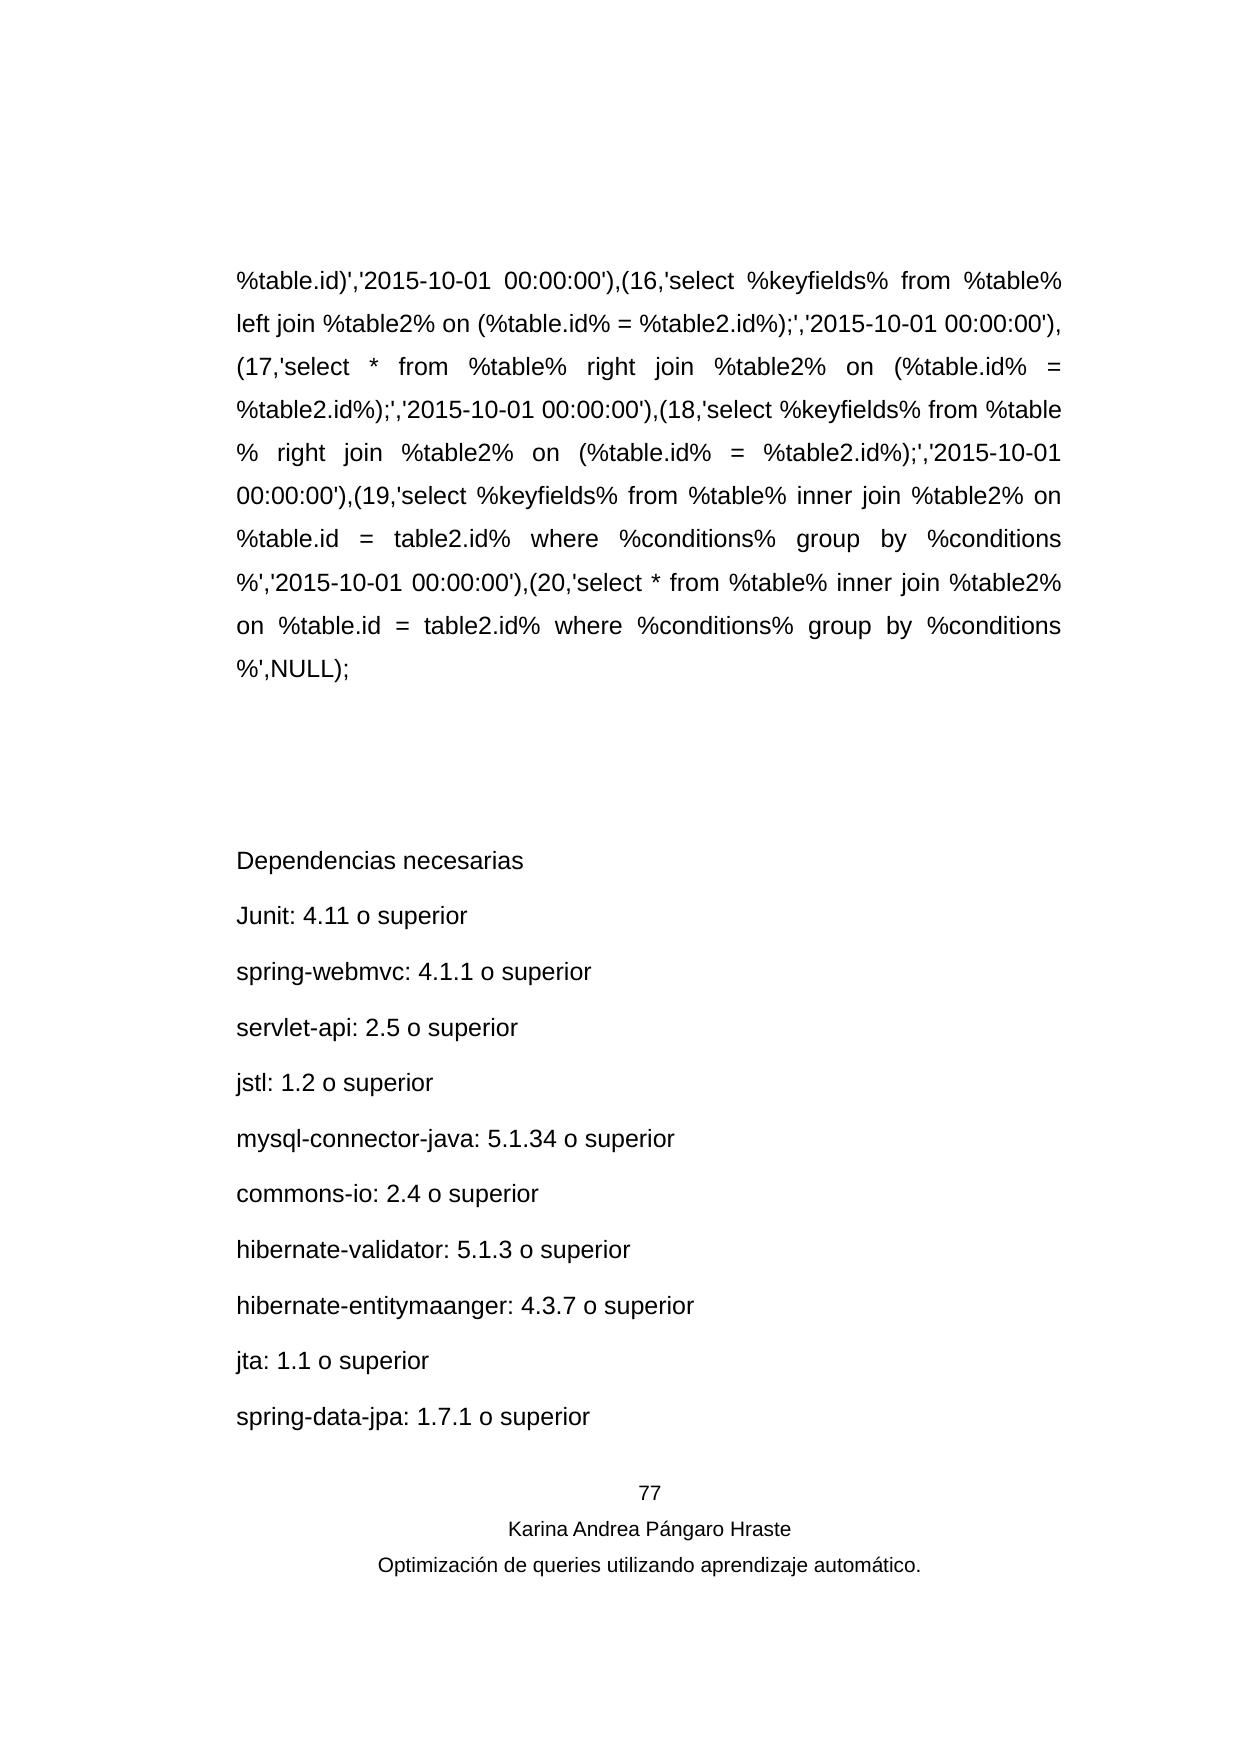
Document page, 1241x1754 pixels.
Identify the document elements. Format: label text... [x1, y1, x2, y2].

text hibernate-validator: 5.1.3 o superior [236, 1235, 1063, 1264]
subtitle Dependencias necesarias [236, 846, 1063, 874]
text jta: 1.1 o superior [236, 1346, 1063, 1375]
text mysql-connector-java: 5.1.34 o superior [236, 1124, 1063, 1153]
text servlet-api: 2.5 o superior [236, 1013, 1063, 1041]
text jstl: 1.2 o superior [236, 1068, 1063, 1097]
text spring-webmvc: 4.1.1 o superior [236, 957, 1063, 986]
text Junit: 4.11 o superior [236, 901, 1063, 930]
text commons-io: 2.4 o superior [236, 1179, 1063, 1208]
text hibernate-entitymaanger: 4.3.7 o superior [236, 1291, 1063, 1319]
text %table.id)','2015-10-01 00:00:00'),(16,'select %keyfields% from %table% left join %table2% on (%table.id% = %table2.id%);','2015-10-01 00:00:00'),(17,'select * from %table% right join %table2% on (%table.id% = %table2.id%);','2015-10-01 00:00:00'),(18,'select %keyfields% from %table% right join %table2% on (%table.id% = %table2.id%);','2015-10-01 00:00:00'),(19,'select %keyfields% from %table% inner join %table2% on %table.id = table2.id% where %conditions% group by %conditions%','2015-10-01 00:00:00'),(20,'select * from %table% inner join %table2% on %table.id = table2.id% where %conditions% group by %conditions%',NULL); [236, 266, 1063, 683]
text spring-data-jpa: 1.7.1 o superior [236, 1402, 1063, 1431]
